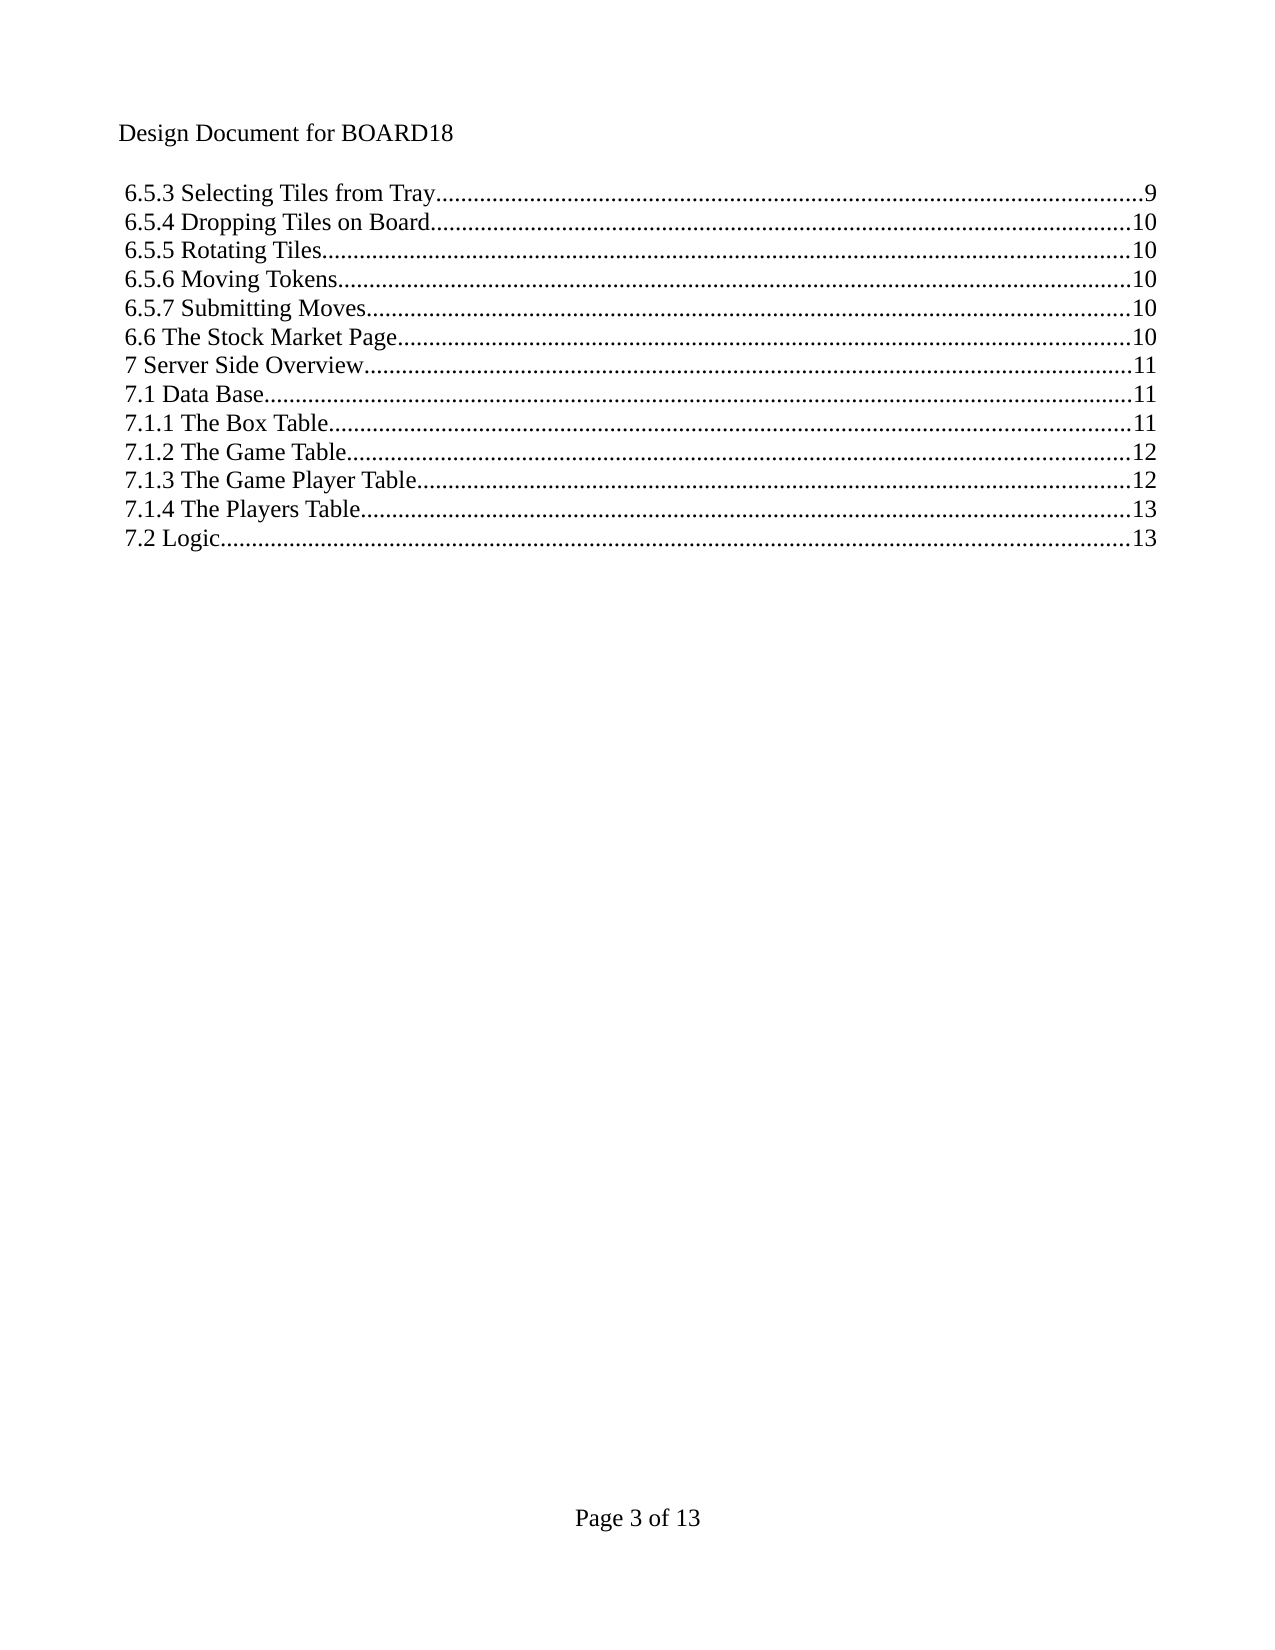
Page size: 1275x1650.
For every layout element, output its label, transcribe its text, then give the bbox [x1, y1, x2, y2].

text 7.1 Data Base 11 [118, 379, 1157, 408]
text 7.1.2 The Game Table 12 [118, 437, 1157, 466]
text 6.5.4 Dropping Tiles on Board 10 [118, 207, 1157, 236]
text 7.1.1 The Box Table 11 [118, 408, 1157, 437]
text 6.6 The Stock Market Page 10 [118, 322, 1157, 351]
text 7.1.4 The Players Table 13 [118, 494, 1157, 523]
text 7 Server Side Overview 11 [118, 351, 1157, 379]
text 7.1.3 The Game Player Table 12 [118, 466, 1157, 494]
text 6.5.7 Submitting Moves 10 [118, 293, 1157, 322]
text 6.5.3 Selecting Tiles from Tray 9 [118, 178, 1157, 207]
text 7.2 Logic 13 [118, 523, 1157, 552]
text 6.5.6 Moving Tokens 10 [118, 264, 1157, 293]
text 6.5.5 Rotating Tiles 10 [118, 236, 1157, 264]
